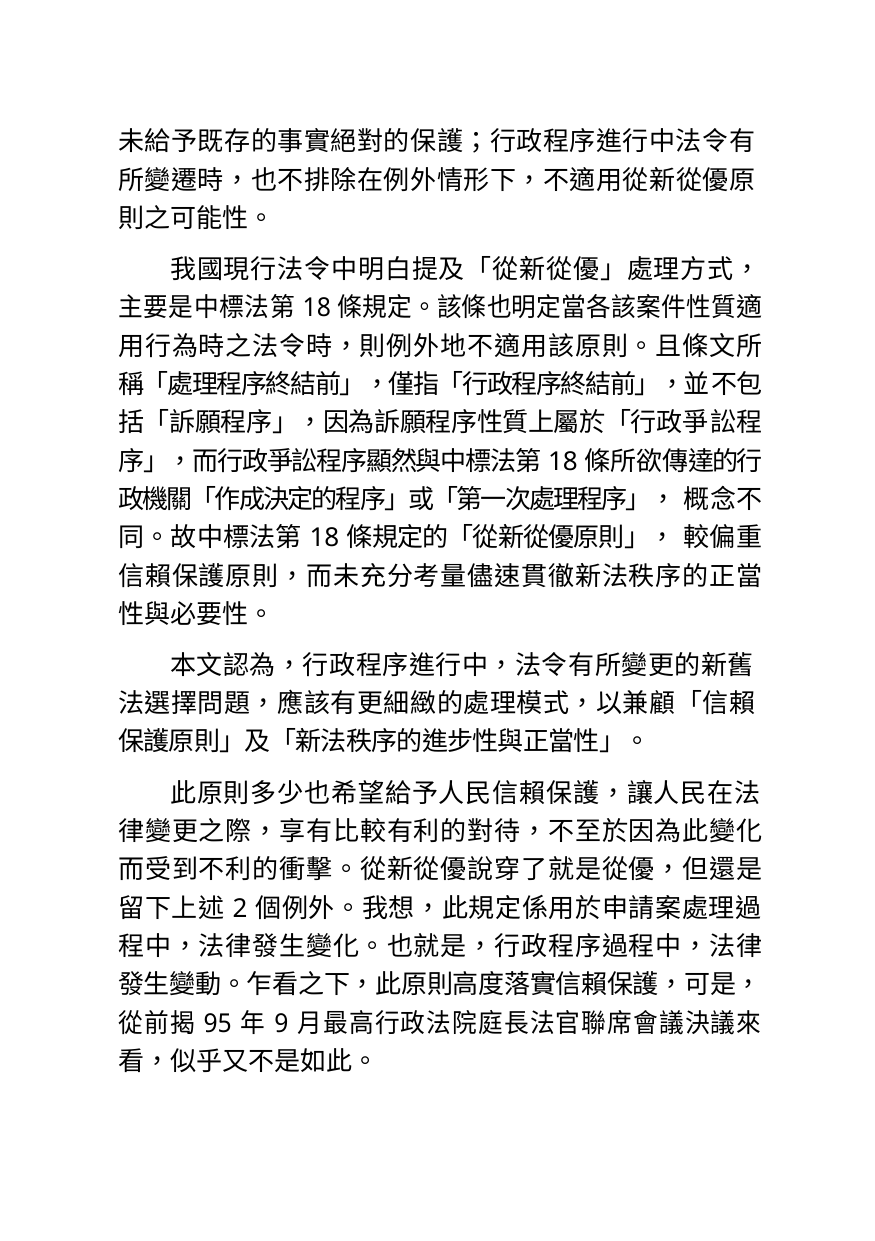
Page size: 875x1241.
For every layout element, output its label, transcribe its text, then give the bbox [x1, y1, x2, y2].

text 未給予既存的事實絕對的保護；行政程序進行中法令有所變遷時，也不排除在例外情形下，不適用從新從優原則之可能性。 [118, 123, 755, 235]
text 我國現行法令中明白提及「從新從優」處理方式， 主要是中標法第 18 條規定。該條也明定當各該案件性質適用行為時之法令時，則例外地不適用該原則。且條文所稱「處理程序終結前」，僅指「行政程序終結前」，並不包括「訴願程序」，因為訴願程序性質上屬於「行政爭訟程序」，而行政爭訟程序顯然與中標法第 18 條所欲傳達的行政機關「作成決定的程序」或「第一次處理程序」， 概念不同。故中標法第 18 條規定的「從新從優原則」， 較偏重信賴保護原則，而未充分考量儘速貫徹新法秩序的正當性與必要性。 [118, 251, 762, 631]
text 本文認為，行政程序進行中，法令有所變更的新舊法選擇問題，應該有更細緻的處理模式，以兼顧「信賴保護原則」及「新法秩序的進步性與正當性」。 [118, 646, 756, 758]
text 此原則多少也希望給予人民信賴保護，讓人民在法律變更之際，享有比較有利的對待，不至於因為此變化而受到不利的衝擊。從新從優說穿了就是從優，但還是留下上述 2 個例外。我想，此規定係用於申請案處理過程中，法律發生變化。也就是，行政程序過程中，法律發生變動。乍看之下，此原則高度落實信賴保護，可是， 從前揭 95 年 9 月最高行政法院庭長法官聯席會議決議來看，似乎又不是如此。 [118, 774, 762, 1078]
